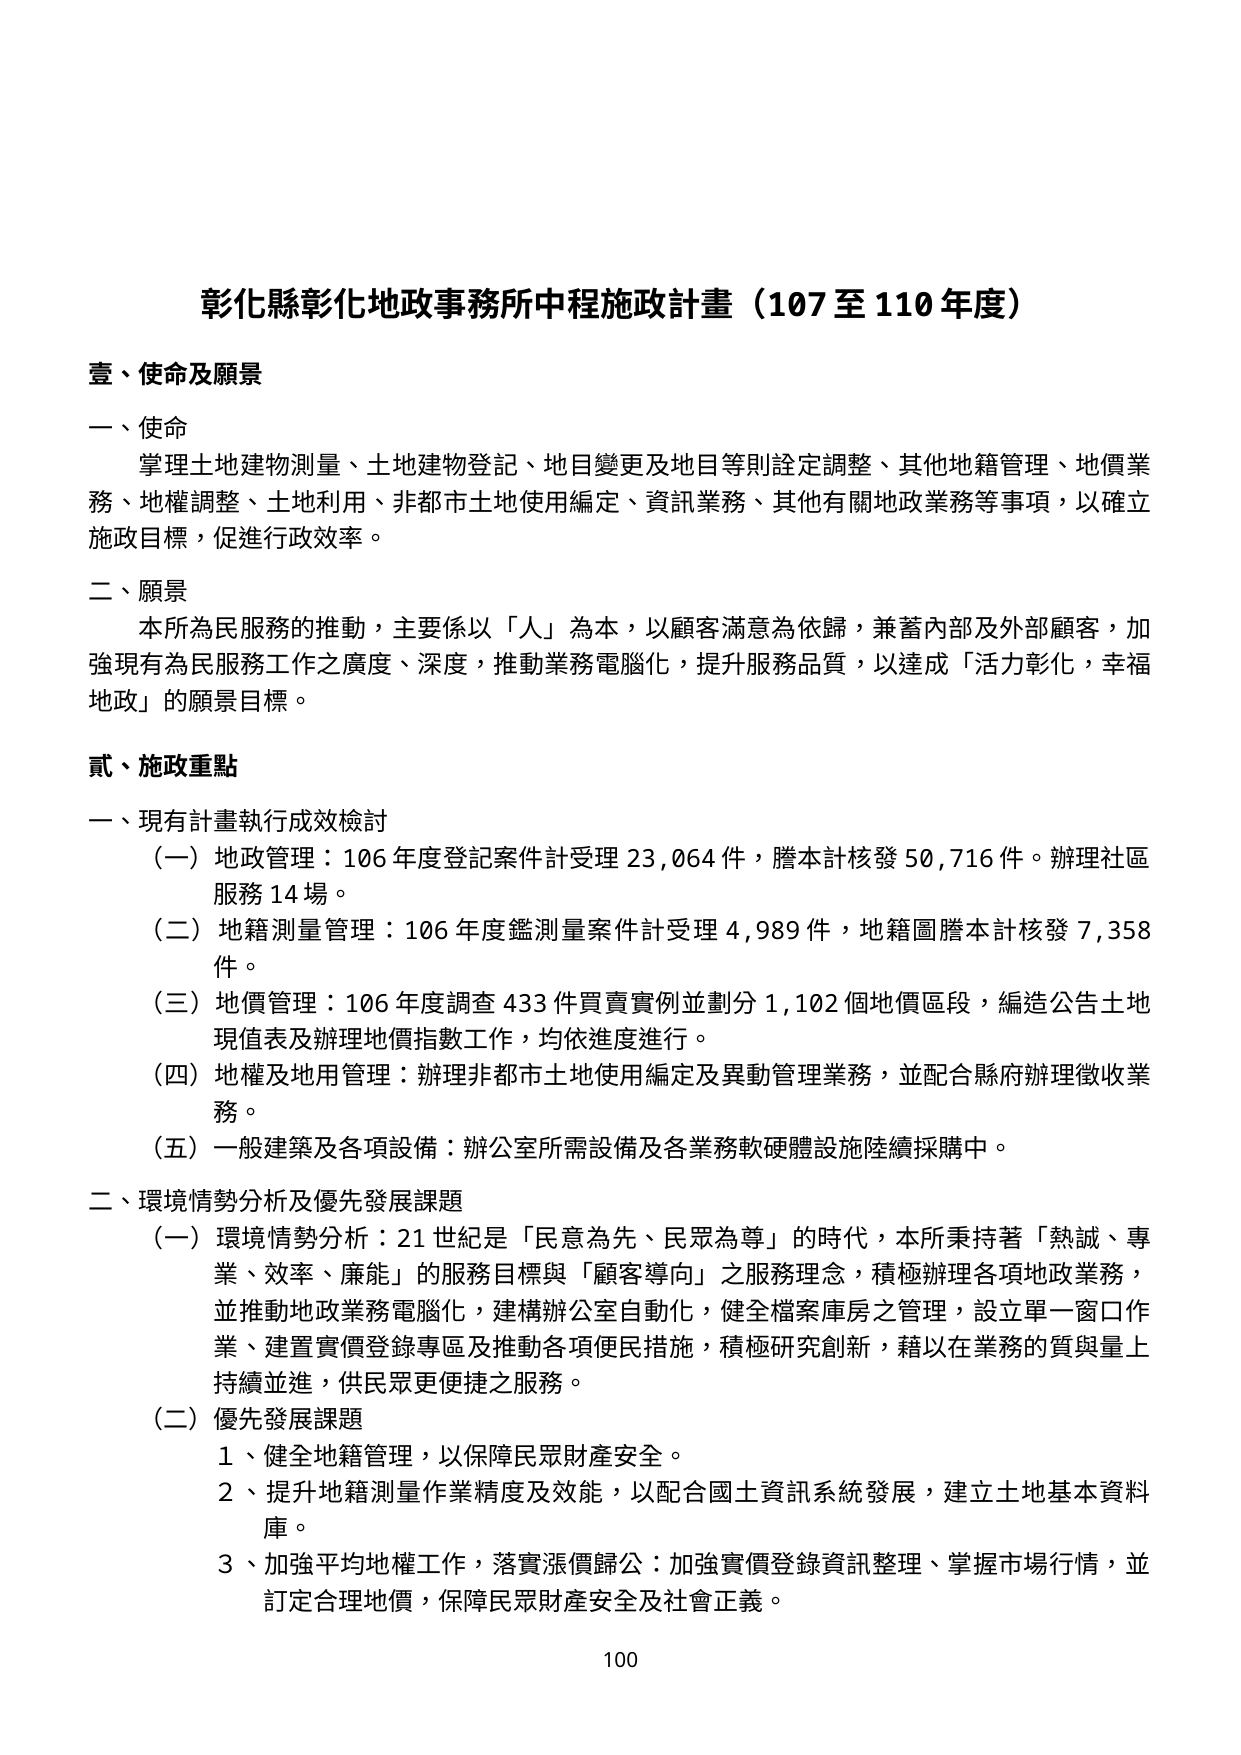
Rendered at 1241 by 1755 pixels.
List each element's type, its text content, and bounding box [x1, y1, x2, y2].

text 本所為民服務的推動，主要係以「人」為本，以顧客滿意為依歸，兼蓄內部及外部顧客，加強現有為民服務工作之廣度、深度，推動業務電腦化，提升服務品質，以達成「活力彰化，幸福地政」的願景目標。 [89, 609, 1152, 717]
text （一）環境情勢分析：21世紀是「民意為先、民眾為尊」的時代，本所秉持著「熱誠、專業、效率、廉能」的服務目標與「顧客導向」之服務理念，積極辦理各項地政業務，並推動地政業務電腦化，建構辦公室自動化，健全檔案庫房之管理，設立單一窗口作業、建置實價登錄專區及推動各項便民措施，積極研究創新，藉以在業務的質與量上持續並進，供民眾更便捷之服務。 [139, 1219, 1152, 1400]
text （二）地籍測量管理：106年度鑑測量案件計受理4,989件，地籍圖謄本計核發7,358件。 [139, 911, 1152, 983]
text ３、加強平均地權工作，落實漲價歸公：加強實價登錄資訊整理、掌握市場行情，並訂定合理地價，保障民眾財產安全及社會正義。 [214, 1545, 1152, 1617]
text （一）地政管理：106年度登記案件計受理23,064件，謄本計核發50,716件。辦理社區服務14場。 [139, 838, 1152, 911]
text （三）地價管理：106年度調查433件買賣實例並劃分1,102個地價區段，編造公告土地現值表及辦理地價指數工作，均依進度進行。 [139, 983, 1152, 1056]
text 彰化縣彰化地政事務所中程施政計畫（107至110年度） [89, 283, 1152, 325]
text 壹、使命及願景 [89, 350, 1152, 392]
text １、健全地籍管理，以保障民眾財產安全。 [214, 1436, 1152, 1472]
text 二、環境情勢分析及優先發展課題 [89, 1177, 1152, 1219]
text ２、提升地籍測量作業精度及效能，以配合國土資訊系統發展，建立土地基本資料庫。 [214, 1472, 1152, 1545]
text （五）一般建築及各項設備：辦公室所需設備及各業務軟硬體設施陸續採購中。 [139, 1128, 1152, 1164]
text 二、願景 [89, 567, 1152, 609]
text 貳、施政重點 [89, 742, 1152, 784]
text （四）地權及地用管理：辦理非都市土地使用編定及異動管理業務，並配合縣府辦理徵收業務。 [139, 1056, 1152, 1128]
text （二）優先發展課題 [139, 1400, 1152, 1436]
text 掌理土地建物測量、土地建物登記、地目變更及地目等則詮定調整、其他地籍管理、地價業務、地權調整、土地利用、非都市土地使用編定、資訊業務、其他有關地政業務等事項，以確立施政目標，促進行政效率。 [89, 446, 1152, 554]
text 一、使命 [89, 404, 1152, 446]
text 一、現有計畫執行成效檢討 [89, 797, 1152, 838]
